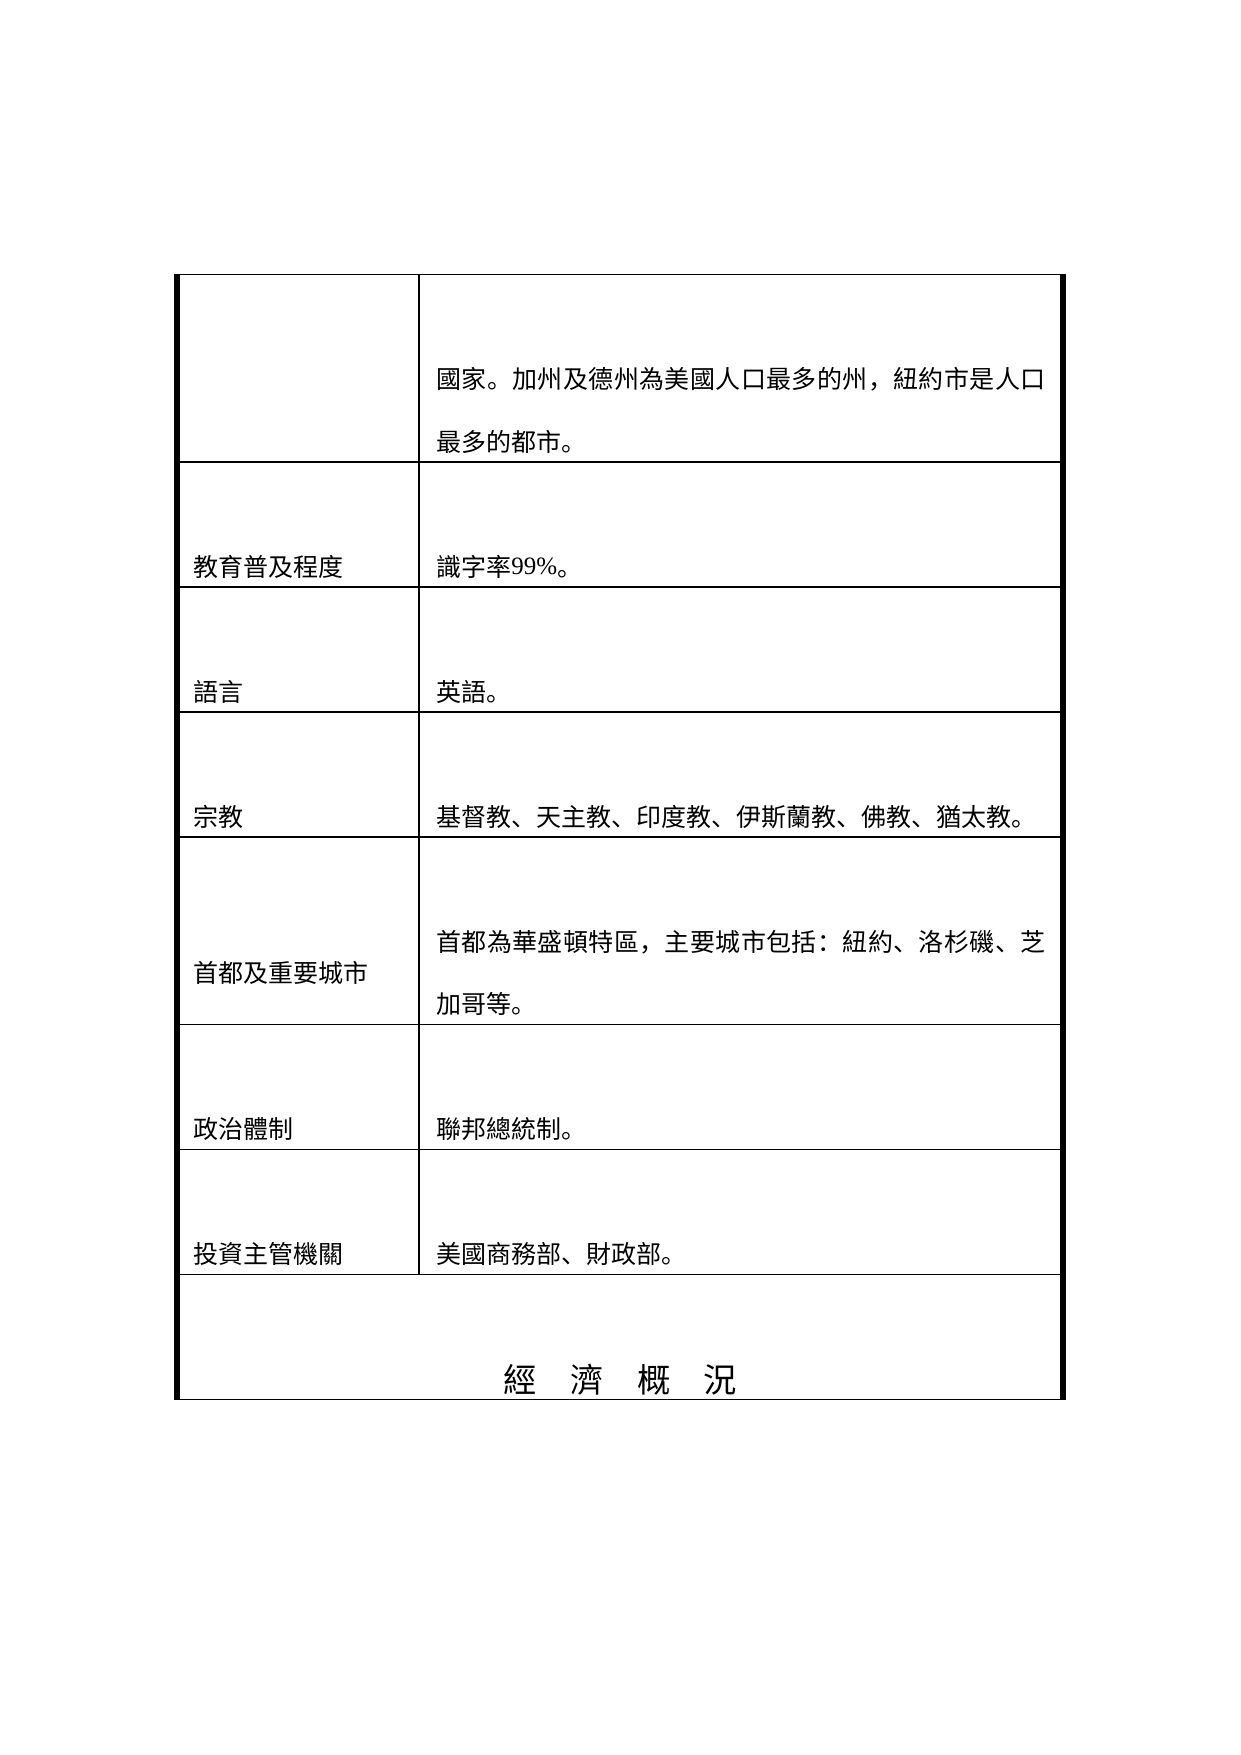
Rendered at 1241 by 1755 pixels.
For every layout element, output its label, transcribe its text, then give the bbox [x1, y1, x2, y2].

table_cell [180, 275, 418, 461]
table_cell 美國商務部、財政部。 [420, 1150, 1060, 1274]
table_cell 宗教 [180, 713, 418, 836]
table_cell 教育普及程度 [180, 463, 418, 586]
table_cell 語言 [180, 588, 418, 711]
table_cell 政治體制 [180, 1025, 418, 1149]
table_cell 英語。 [420, 588, 1060, 711]
table_cell 首都及重要城市 [180, 838, 418, 1024]
table_cell 首都為華盛頓特區，主要城市包括：紐約、洛杉磯、芝加哥等。 [420, 838, 1060, 1024]
table_cell 國家。加州及德州為美國人口最多的州，紐約市是人口最多的都市。 [420, 275, 1060, 461]
table_cell 基督教、天主教、印度教、伊斯蘭教、佛教、猶太教。 [420, 713, 1060, 836]
table_cell 投資主管機關 [180, 1150, 418, 1274]
table_cell 聯邦總統制。 [420, 1025, 1060, 1149]
table_cell 經 濟 概 況 [180, 1275, 1060, 1399]
table_cell 識字率99%。 [420, 463, 1060, 586]
